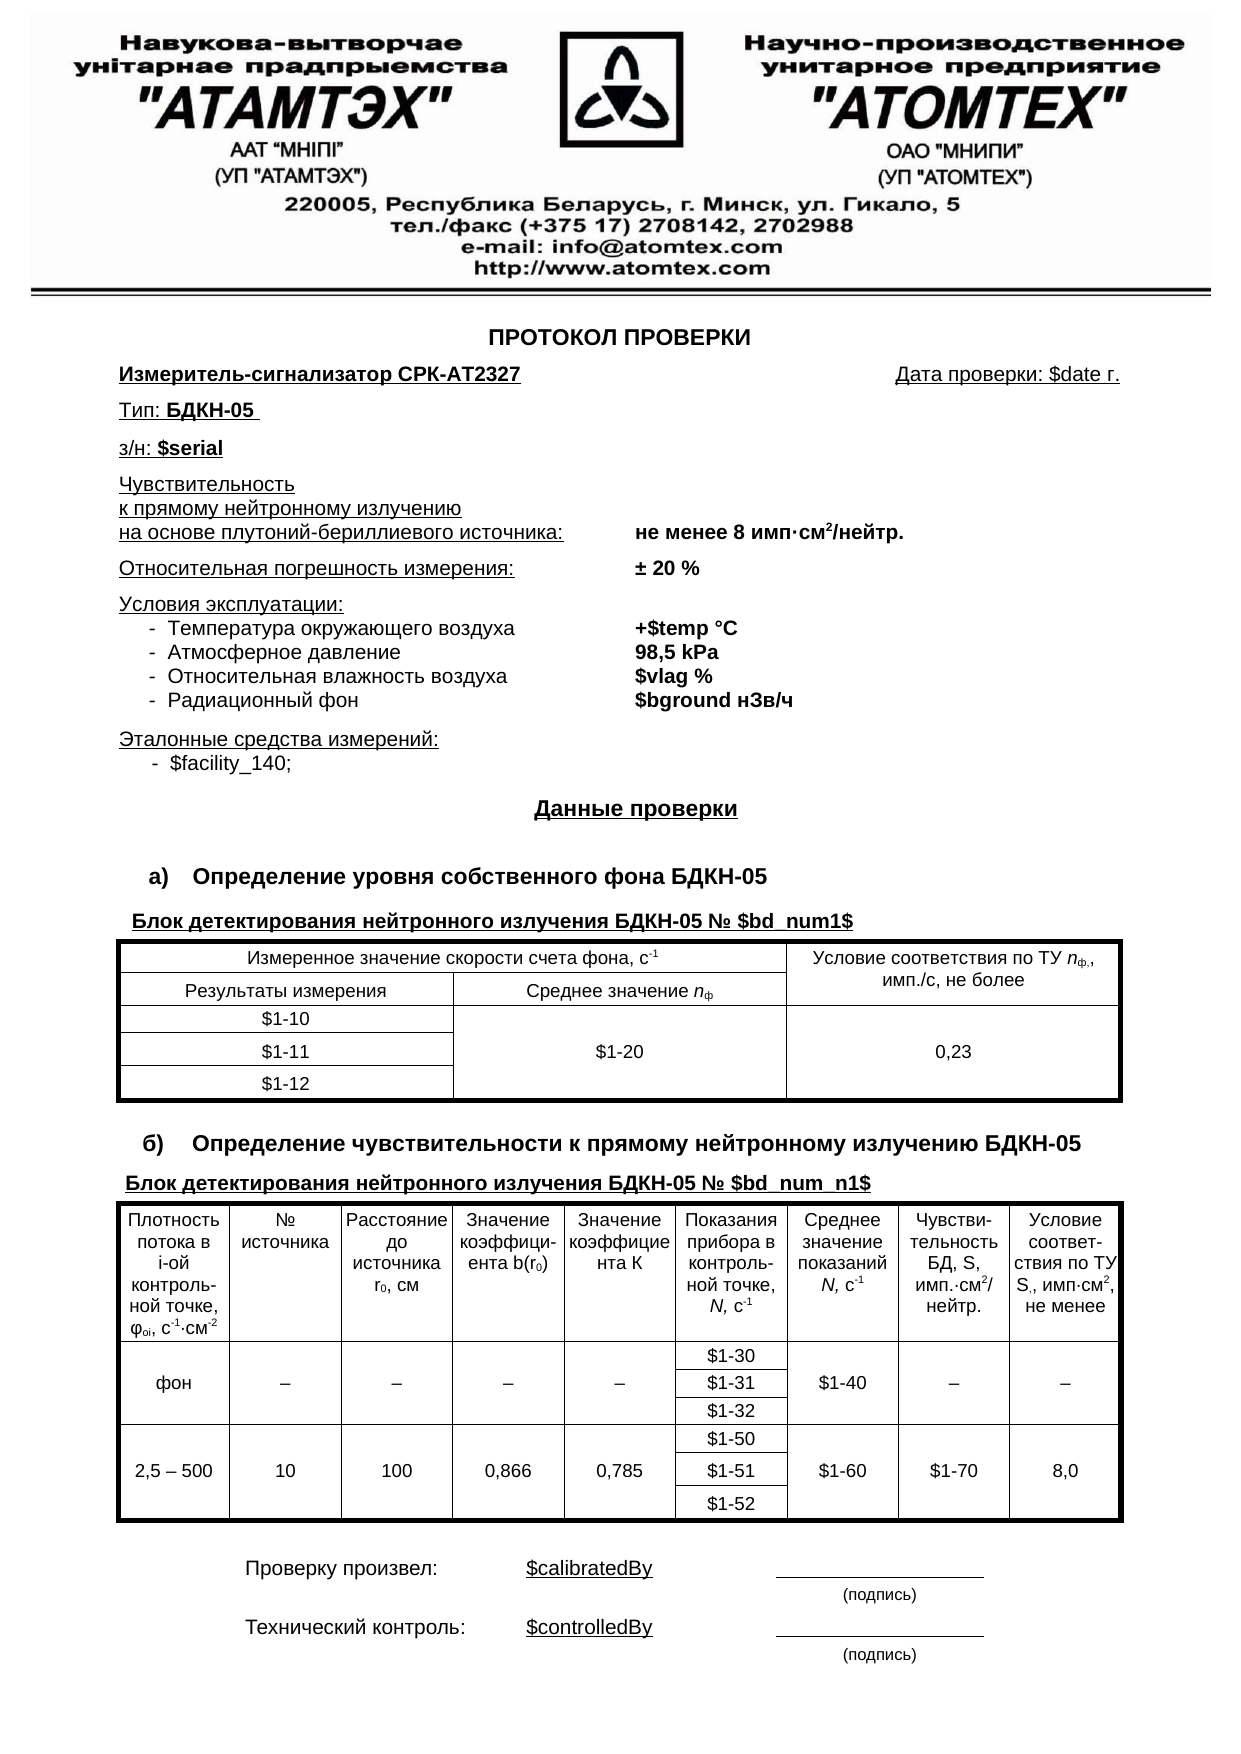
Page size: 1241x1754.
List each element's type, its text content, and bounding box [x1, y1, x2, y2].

text Тип: БДКН-05 [119, 398, 1120, 422]
table_cell $controlledBy [521, 1609, 759, 1644]
text Эталонные средства измерений: [119, 727, 1120, 751]
text Относительная погрешность измерения: ± 20 % [119, 556, 1120, 580]
table_cell 0,866 [453, 1425, 564, 1518]
table_cell – [565, 1342, 675, 1424]
table_cell (подпись) [759, 1645, 1000, 1668]
table_cell 100 [342, 1425, 452, 1518]
text - $facility_140; [151, 751, 1120, 774]
table_cell № источника [230, 1206, 341, 1341]
table_cell $1-40 [788, 1342, 898, 1424]
table_cell [759, 1609, 1000, 1644]
text а) Определение уровня собственного фона БДКН-05 [119, 863, 1120, 889]
table_cell Измеренное значение скорости счета фона, с-1 [121, 944, 786, 972]
text - Температура окружающего воздуха +$temp °C [149, 616, 1120, 640]
table_cell $1-70 [899, 1425, 1009, 1518]
table_cell – [899, 1342, 1009, 1424]
table_cell Среднее значение nф [454, 973, 786, 1004]
picture [30, 12, 1212, 298]
text Измеритель-сигнализатор СРК-АТ2327 Дата проверки: $date г. [119, 362, 1120, 386]
table_cell 0,785 [565, 1425, 675, 1518]
table_cell $1-30 [676, 1342, 787, 1369]
table_cell [521, 1645, 759, 1668]
table_cell [239, 1645, 521, 1668]
table_cell Значение коэффициента К [565, 1206, 675, 1341]
table_cell 2,5 – 500 [121, 1425, 229, 1518]
table_cell – [230, 1342, 341, 1424]
table_cell Технический контроль: [239, 1609, 521, 1644]
table_cell Условие соответствия по ТУ nф,, имп./с, не более [787, 944, 1118, 1004]
table_cell – [453, 1342, 564, 1424]
table_cell 10 [230, 1425, 341, 1518]
table_cell Чувстви-тельность БД, S, имп.·см2/ нейтр. [899, 1206, 1009, 1341]
table_cell [239, 1585, 521, 1609]
text - Атмосферное давление 98,5 kPa [149, 640, 1120, 664]
table_cell Расстояние до источника r0, см [342, 1206, 452, 1341]
table_cell 0,23 [787, 1006, 1118, 1098]
table_header [759, 1550, 1000, 1585]
table_header Блок детектирования нейтронного излучения БДКН-05 № $bd_num1$ [119, 904, 1120, 939]
table_cell $1-52 [676, 1486, 787, 1518]
text - Радиационный фон $bground нЗв/ч [149, 688, 1120, 712]
table_cell $1-51 [676, 1453, 787, 1485]
text к прямому нейтронному излучению [119, 496, 1120, 520]
table_cell (подпись) [759, 1585, 1000, 1609]
text Данные проверки [151, 795, 1120, 821]
table_cell Показания прибора в контроль-ной точке, N, с-1 [676, 1206, 787, 1341]
table_cell $1-31 [676, 1370, 787, 1397]
text з/н: $serial [119, 436, 1120, 460]
table_cell $1-12 [121, 1066, 453, 1098]
table_header $calibratedBy [521, 1550, 759, 1585]
table_cell $1-11 [121, 1033, 453, 1065]
table_cell [521, 1585, 759, 1609]
table_cell – [1010, 1342, 1118, 1424]
table_cell Среднее значение показаний N, с-1 [788, 1206, 898, 1341]
table_cell 8,0 [1010, 1425, 1118, 1518]
table_cell Плотность потока в i-ой контроль-ной точке, φoi, с-1·см-2 [121, 1206, 229, 1341]
table_cell фон [121, 1342, 229, 1424]
table_cell $1-60 [788, 1425, 898, 1518]
text на основе плутоний-бериллиевого источника: не менее 8 имп·см2/нейтр. [119, 520, 1120, 544]
text Условия эксплуатации: [119, 592, 1120, 616]
table_cell Значение коэффици-ента b(r0) [453, 1206, 564, 1341]
table_cell $1-50 [676, 1425, 787, 1452]
table_cell – [342, 1342, 452, 1424]
table_header б) Определение чувствительности к прямому нейтронному излучению БДКН-05 Блок детектирования нейтронного излучения БДКН-05 № $bd_num_n1$ [118, 1130, 1121, 1201]
table_cell Условие соответ-ствия по ТУ S,, имп·см2, не менее [1010, 1206, 1118, 1341]
table_header Проверку произвел: [239, 1550, 521, 1585]
text Чувствительность [119, 472, 1120, 496]
table_cell $1-10 [121, 1006, 453, 1032]
text - Относительная влажность воздуха $vlag % [149, 664, 1120, 688]
text ПРОТОКОЛ ПРОВЕРКИ [119, 323, 1120, 350]
table_cell $1-32 [676, 1398, 787, 1424]
table_cell Результаты измерения [121, 973, 453, 1004]
table_cell $1-20 [454, 1006, 786, 1098]
